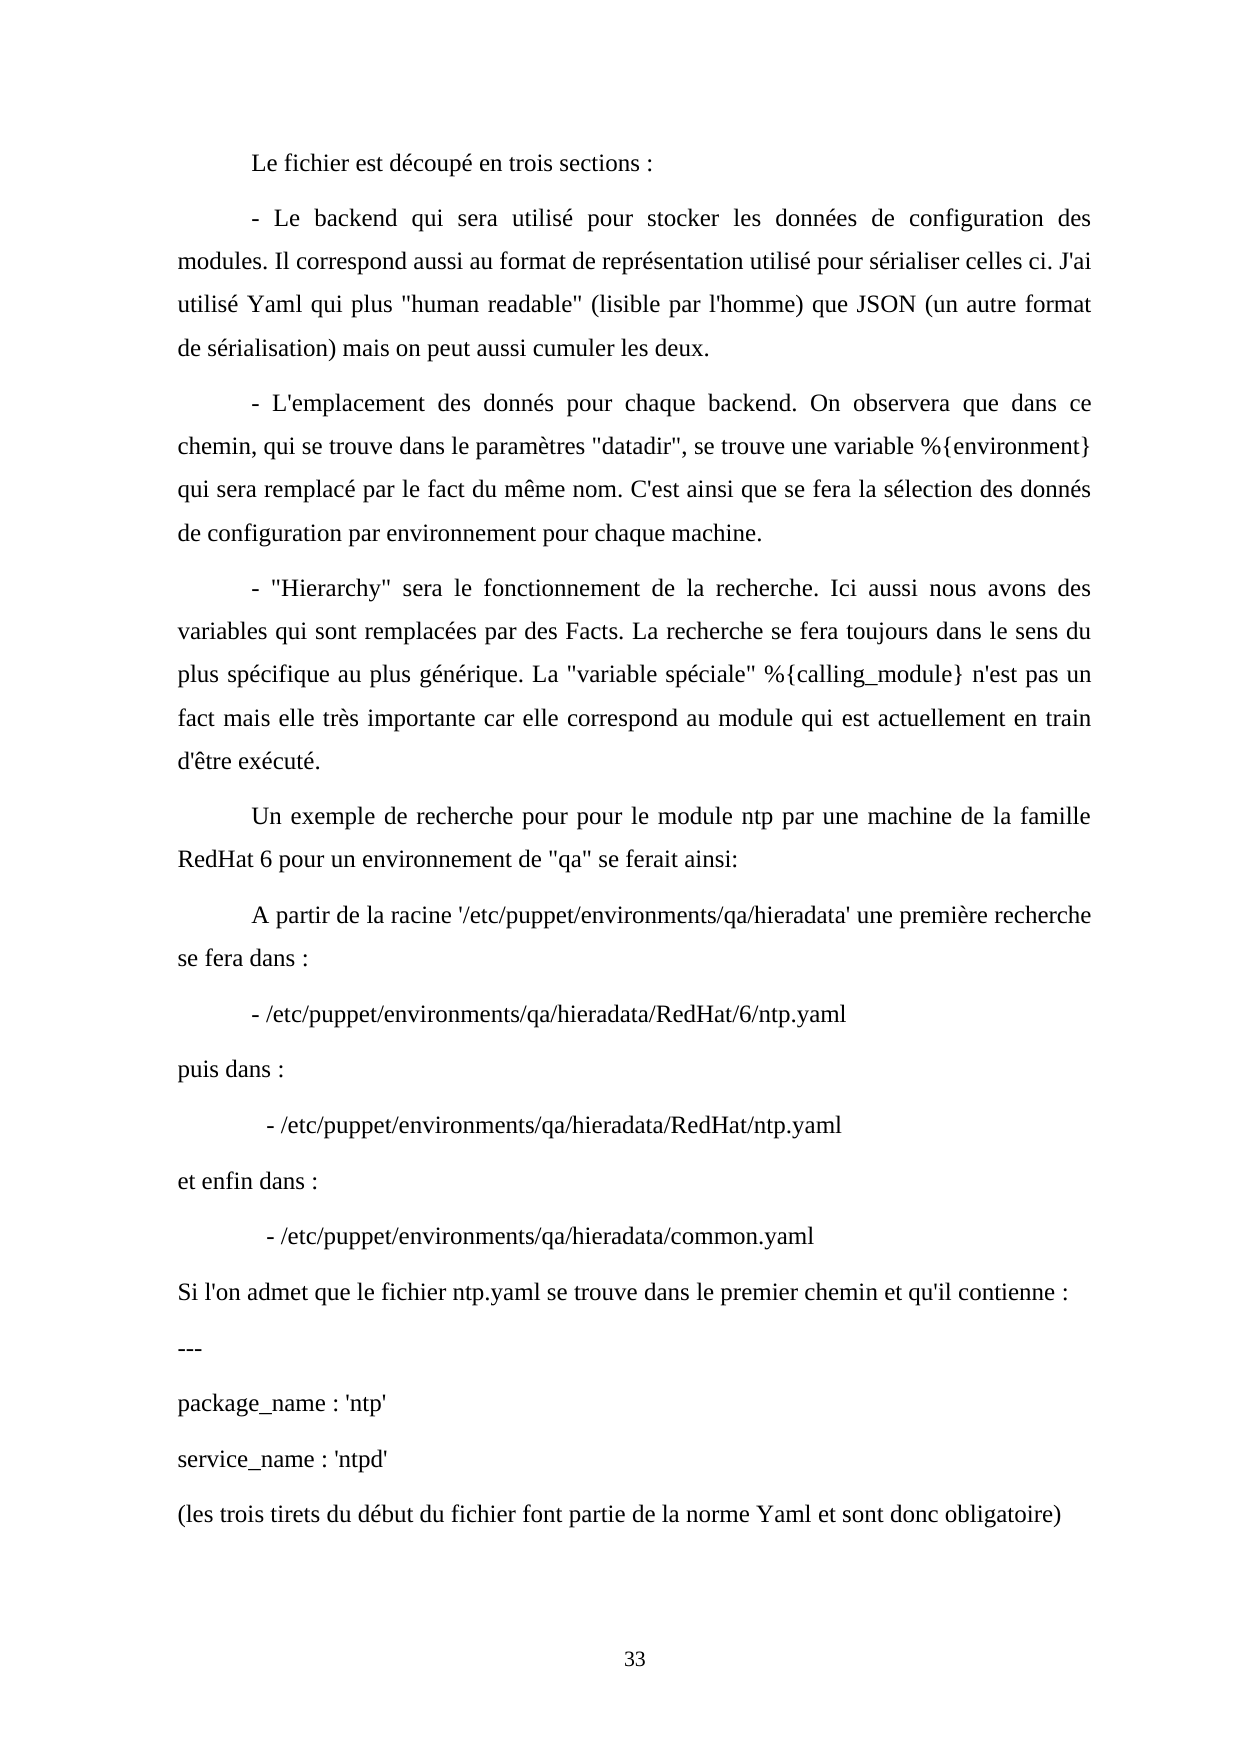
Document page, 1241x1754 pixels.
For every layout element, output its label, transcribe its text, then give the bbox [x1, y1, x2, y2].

text package_name : 'ntp' [177, 1388, 1092, 1417]
text - L'emplacement des donnés pour chaque backend. On observera que dans ce chemin, qui se trouve dans le paramètres "datadir", se trouve une variable %{environment} qui sera remplacé par le fact du même nom. C'est ainsi que se fera la sélection des donnés de configuration par environnement pour chaque machine. [177, 388, 1092, 546]
text - "Hierarchy" sera le fonctionnement de la recherche. Ici aussi nous avons des variables qui sont remplacées par des Facts. La recherche se fera toujours dans le sens du plus spécifique au plus générique. La "variable spéciale" %{calling_module} n'est pas un fact mais elle très importante car elle correspond au module qui est actuellement en train d'être exécuté. [177, 573, 1092, 774]
text puis dans : [177, 1054, 1092, 1083]
text service_name : 'ntpd' [177, 1444, 1092, 1473]
text - /etc/puppet/environments/qa/hieradata/RedHat/6/ntp.yaml [177, 999, 1092, 1028]
text Le fichier est découpé en trois sections : [177, 148, 1092, 176]
text - /etc/puppet/environments/qa/hieradata/common.yaml [177, 1221, 1092, 1250]
text - Le backend qui sera utilisé pour stocker les données de configuration des modules. Il correspond aussi au format de représentation utilisé pour sérialiser celles ci. J'ai utilisé Yaml qui plus "human readable" (lisible par l'homme) que JSON (un autre format de sérialisation) mais on peut aussi cumuler les deux. [177, 203, 1092, 361]
text - /etc/puppet/environments/qa/hieradata/RedHat/ntp.yaml [177, 1110, 1092, 1139]
text --- [177, 1333, 1092, 1361]
text (les trois tirets du début du fichier font partie de la norme Yaml et sont donc obligatoire) [177, 1499, 1092, 1528]
text Un exemple de recherche pour pour le module ntp par une machine de la famille RedHat 6 pour un environnement de "qa" se ferait ainsi: [177, 801, 1092, 873]
text A partir de la racine '/etc/puppet/environments/qa/hieradata' une première recherche se fera dans : [177, 900, 1092, 972]
text Si l'on admet que le fichier ntp.yaml se trouve dans le premier chemin et qu'il contienne : [177, 1277, 1092, 1306]
text et enfin dans : [177, 1166, 1092, 1194]
